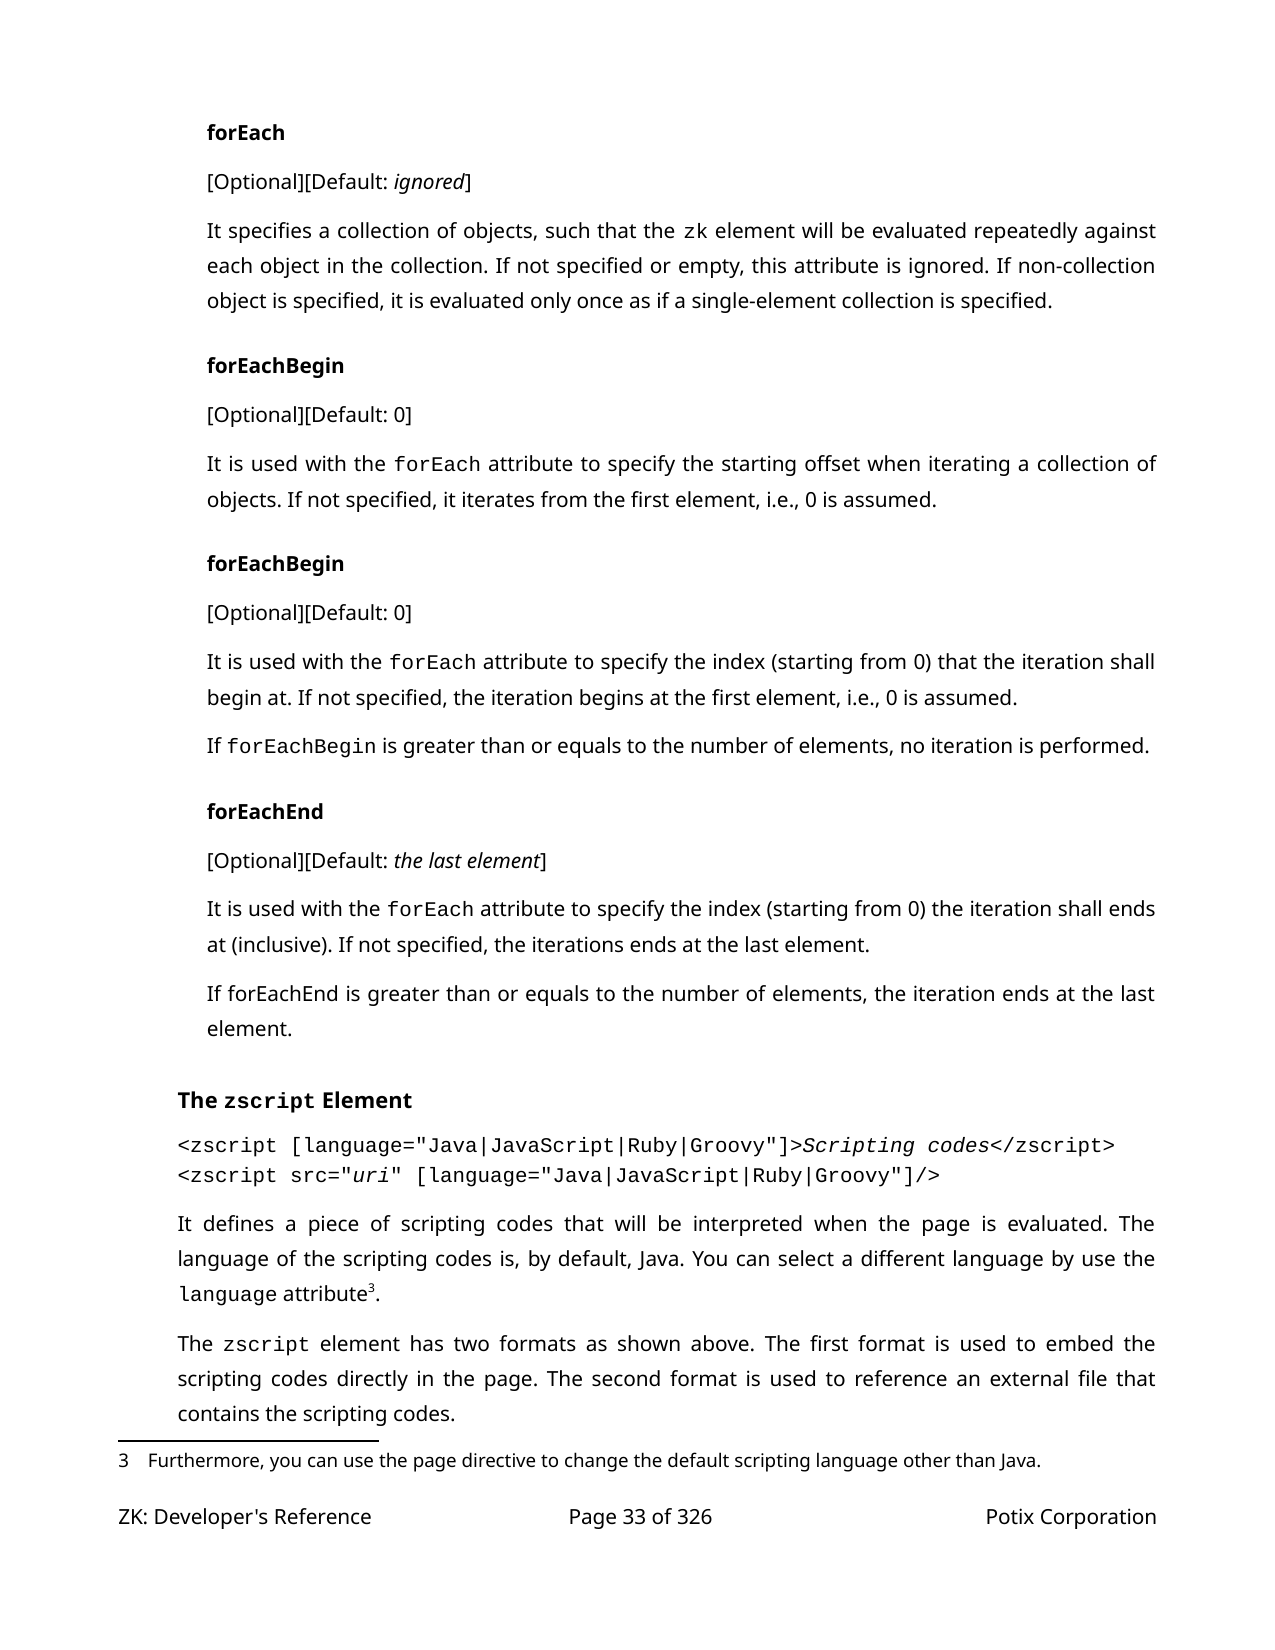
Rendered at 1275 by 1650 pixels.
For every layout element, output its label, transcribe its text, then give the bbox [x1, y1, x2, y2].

text If forEachBegin is greater than or equals to the number of elements, no iteration is performed. [207, 732, 1157, 760]
text It is used with the forEach attribute to specify the index (starting from 0) that the iteration shall begin at. If not specified, the iteration begins at the first element, i.e., 0 is assumed. [207, 647, 1157, 711]
text It specifies a collection of objects, such that the zk element will be evaluated repeatedly against each object in the collection. If not specified or empty, this attribute is ignored. If non-collection object is specified, it is evaluated only once as if a single-element collection is specified. [207, 216, 1157, 315]
text The zscript element has two formats as shown above. The first format is used to embed the scripting codes directly in the page. The second format is used to reference an external file that contains the scripting codes. [177, 1329, 1157, 1428]
text It is used with the forEach attribute to specify the starting offset when iterating a collection of objects. If not specified, it iterates from the first element, i.e., 0 is assumed. [207, 449, 1157, 513]
text [Optional][Default: 0] [207, 400, 1157, 428]
subtitle forEachEnd [207, 797, 1157, 825]
subtitle The zscript Element [177, 1085, 1157, 1115]
text [Optional][Default: the last element] [207, 846, 1157, 874]
text It is used with the forEach attribute to specify the index (starting from 0) the iteration shall ends at (inclusive). If not specified, the iterations ends at the last element. [207, 894, 1157, 958]
subtitle forEach [207, 118, 1157, 146]
text Furthermore, you can use the page directive to change the default scripting language other than Java. [118, 1447, 1157, 1473]
text [Optional][Default: ignored] [207, 167, 1157, 195]
text If forEachEnd is greater than or equals to the number of elements, the iteration ends at the last element. [207, 979, 1157, 1042]
subtitle forEachBegin [207, 549, 1157, 578]
text It defines a piece of scripting codes that will be interpreted when the page is evaluated. The language of the scripting codes is, by default, Java. You can select a different language by use the language attribute. [177, 1209, 1157, 1308]
subtitle forEachBegin [207, 351, 1157, 380]
text <zscript [language="Java|JavaScript|Ruby|Groovy"]>Scripting codes</zscript> <zscript src="uri" [language="Java|JavaScript|Ruby|Groovy"]/> [177, 1136, 1157, 1188]
text [Optional][Default: 0] [207, 598, 1157, 627]
